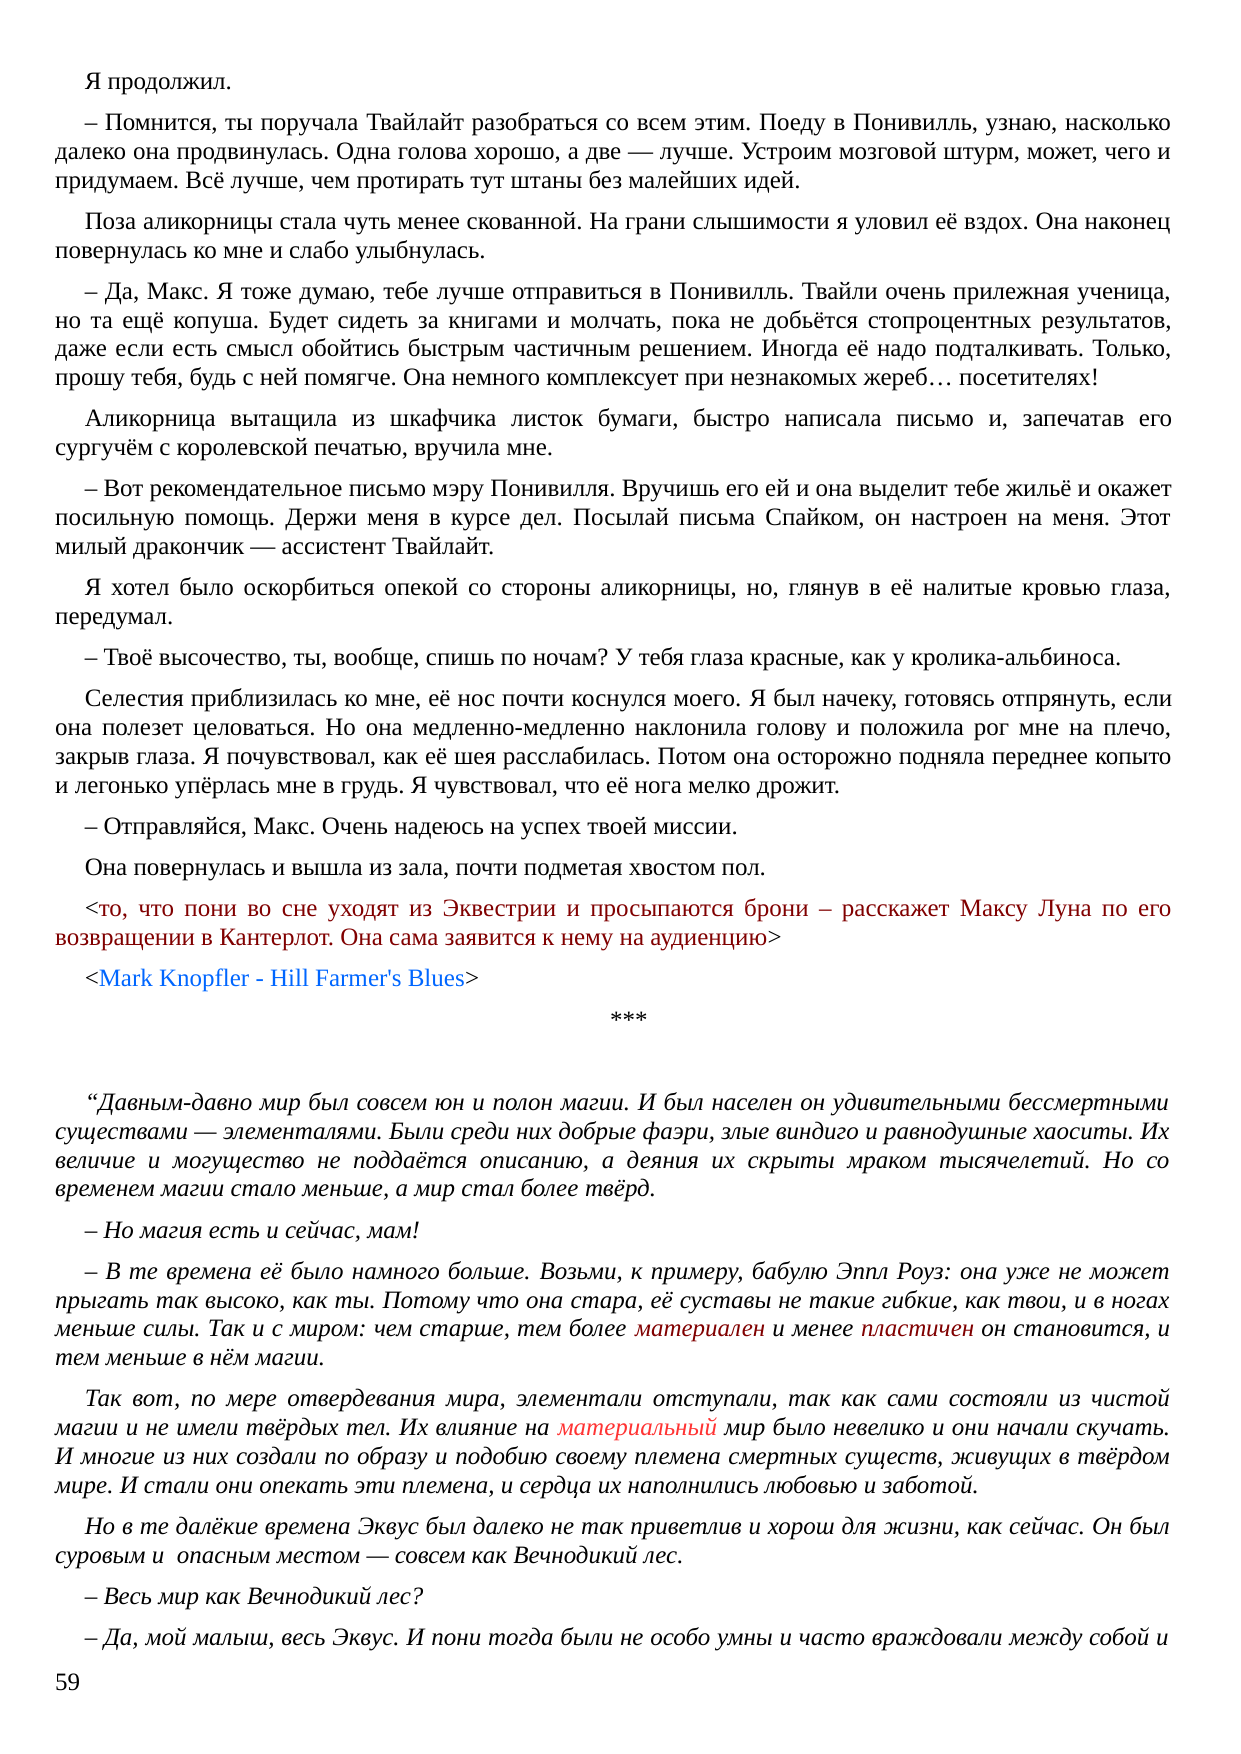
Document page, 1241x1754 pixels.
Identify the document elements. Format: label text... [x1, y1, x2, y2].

text – Да, Макс. Я тоже думаю, тебе лучше отправиться в Понивилль. Твайли очень прилежная ученица, но та ещё копуша. Будет сидеть за книгами и молчать, пока не добьётся стопроцентных результатов, даже если есть смысл обойтись быстрым частичным решением. Иногда её надо подталкивать. Только, прошу тебя, будь с ней помягче. Она немного комплексует при незнакомых жереб… посетителях! [55, 276, 1173, 391]
text – Твоё высочество, ты, вообще, спишь по ночам? У тебя глаза красные, как у кролика-альбиноса. [55, 642, 1173, 671]
text <то, что пони во сне уходят из Эквестрии и просыпаются брони – расскажет Максу Луна по его возвращении в Кантерлот. Она сама заявится к нему на аудиенцию> [55, 893, 1173, 951]
text – Отправляйся, Макс. Очень надеюсь на успех твоей миссии. [55, 811, 1173, 840]
text Аликорница вытащила из шкафчика листок бумаги, быстро написала письмо и, запечатав его сургучём с королевской печатью, вручила мне. [55, 403, 1173, 461]
text – Но магия есть и сейчас, мам! [55, 1215, 1173, 1243]
text Поза аликорницы стала чуть менее скованной. На грани слышимости я уловил её вздох. Она наконец повернулась ко мне и слабо улыбнулась. [55, 206, 1173, 263]
text – Да, мой малыш, весь Эквус. И пони тогда были не особо умны и часто враждовали между собой и [55, 1622, 1173, 1651]
text *** [55, 1005, 1173, 1033]
text “Давным-давно мир был совсем юн и полон магии. И был населен он удивительными бессмертными существами — элементалями. Были среди них добрые фаэри, злые виндиго и равнодушные хаоситы. Их величие и могущество не поддаётся описанию, а деяния их скрыты мраком тысячелетий. Но со временем магии стало меньше, а мир стал более твёрд. [55, 1087, 1173, 1202]
text <Mark Knopfler - Hill Farmer's Blues> [55, 963, 1173, 992]
text – В те времена её было намного больше. Возьми, к примеру, бабулю Эппл Роуз: она уже не может прыгать так высоко, как ты. Потому что она стара, её суставы не такие гибкие, как твои, и в ногах меньше силы. Так и с миром: чем старше, тем более материален и менее пластичен он становится, и тем меньше в нём магии. [55, 1256, 1173, 1371]
text Я продолжил. [55, 66, 1173, 95]
text – Помнится, ты поручала Твайлайт разобраться со всем этим. Поеду в Понивилль, узнаю, насколько далеко она продвинулась. Одна голова хорошо, а две — лучше. Устроим мозговой штурм, может, чего и придумаем. Всё лучше, чем протирать тут штаны без малейших идей. [55, 107, 1173, 193]
text – Вот рекомендательное письмо мэру Понивилля. Вручишь его ей и она выделит тебе жильё и окажет посильную помощь. Держи меня в курсе дел. Посылай письма Спайком, он настроен на меня. Этот милый дракончик — ассистент Твайлайт. [55, 473, 1173, 560]
text Но в те далёкие времена Эквус был далеко не так приветлив и хорош для жизни, как сейчас. Он был суровым и опасным местом — совсем как Вечнодикий лес. [55, 1511, 1173, 1568]
text Селестия приблизилась ко мне, её нос почти коснулся моего. Я был начеку, готовясь отпрянуть, если она полезет целоваться. Но она медленно-медленно наклонила голову и положила рог мне на плечо, закрыв глаза. Я почувствовал, как её шея расслабилась. Потом она осторожно подняла переднее копыто и легонько упёрлась мне в грудь. Я чувствовал, что её нога мелко дрожит. [55, 683, 1173, 798]
text Она повернулась и вышла из зала, почти подметая хвостом пол. [55, 852, 1173, 881]
text – Весь мир как Вечнодикий лес? [55, 1581, 1173, 1610]
text Я хотел было оскорбиться опекой со стороны аликорницы, но, глянув в её налитые кровью глаза, передумал. [55, 572, 1173, 630]
text Так вот, по мере отвердевания мира, элементали отступали, так как сами состояли из чистой магии и не имели твёрдых тел. Их влияние на материальный мир было невелико и они начали скучать. И многие из них создали по образу и подобию своему племена смертных существ, живущих в твёрдом мире. И стали они опекать эти племена, и сердца их наполнились любовью и заботой. [55, 1383, 1173, 1498]
